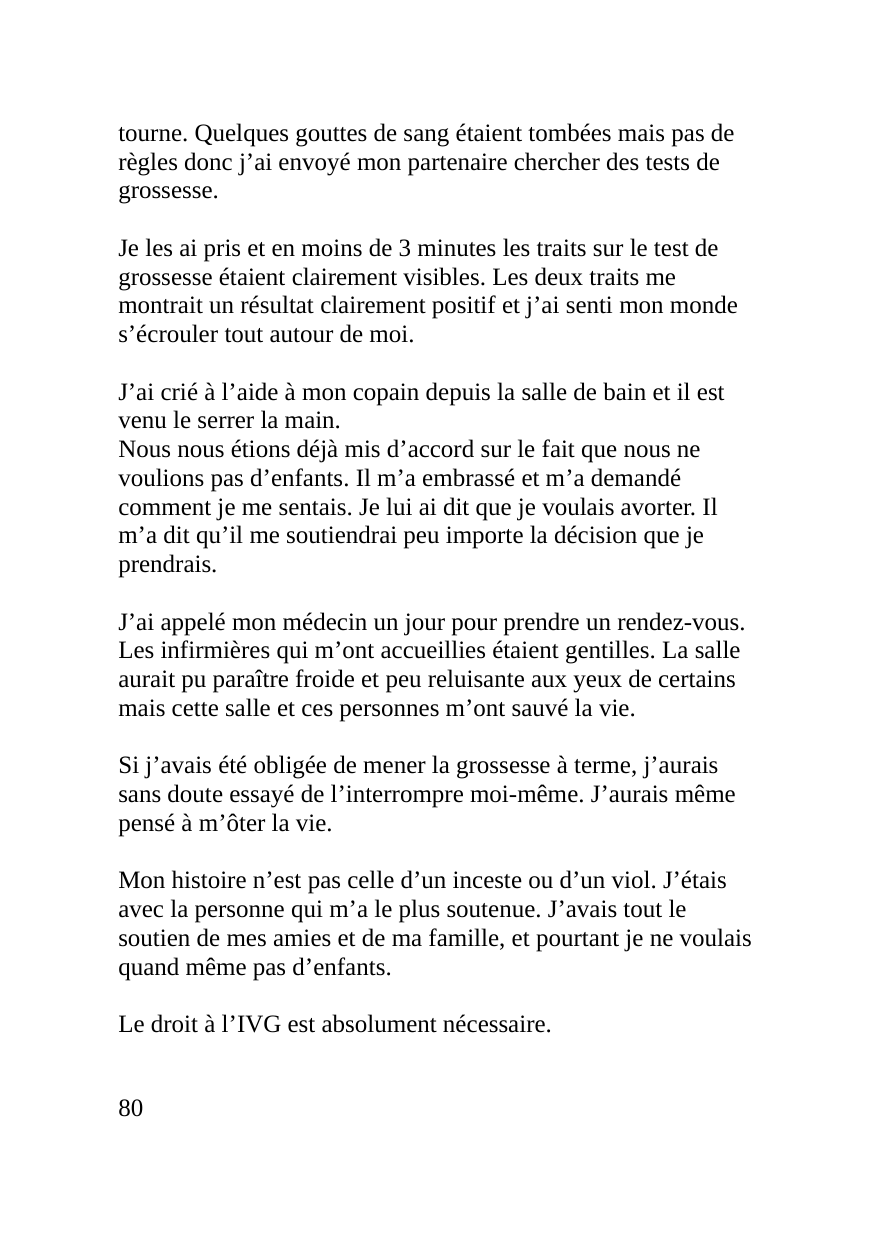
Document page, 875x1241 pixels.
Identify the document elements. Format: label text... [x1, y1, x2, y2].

text Je les ai pris et en moins de 3 minutes les traits sur le test de grossesse étaient clairement visibles. Les deux traits me montrait un résultat clairement positif et j’ai senti mon monde s’écrouler tout autour de moi. [118, 233, 756, 348]
text Le droit à l’IVG est absolument nécessaire. [118, 1009, 756, 1038]
text J’ai appelé mon médecin un jour pour prendre un rendez-vous. Les infirmières qui m’ont accueillies étaient gentilles. La salle aurait pu paraître froide et peu reluisante aux yeux de certains mais cette salle et ces personnes m’ont sauvé la vie. [118, 607, 756, 722]
text J’ai crié à l’aide à mon copain depuis la salle de bain et il est venu le serrer la main. [118, 377, 756, 434]
text Si j’avais été obligée de mener la grossesse à terme, j’aurais sans doute essayé de l’interrompre moi-même. J’aurais même pensé à m’ôter la vie. [118, 751, 756, 837]
text Nous nous étions déjà mis d’accord sur le fait que nous ne voulions pas d’enfants. Il m’a embrassé et m’a demandé comment je me sentais. Je lui ai dit que je voulais avorter. Il m’a dit qu’il me soutiendrai peu importe la décision que je prendrais. [118, 434, 756, 578]
text tourne. Quelques gouttes de sang étaient tombées mais pas de règles donc j’ai envoyé mon partenaire chercher des tests de grossesse. [118, 118, 756, 204]
text Mon histoire n’est pas celle d’un inceste ou d’un viol. J’étais avec la personne qui m’a le plus soutenue. J’avais tout le soutien de mes amies et de ma famille, et pourtant je ne voulais quand même pas d’enfants. [118, 866, 756, 981]
